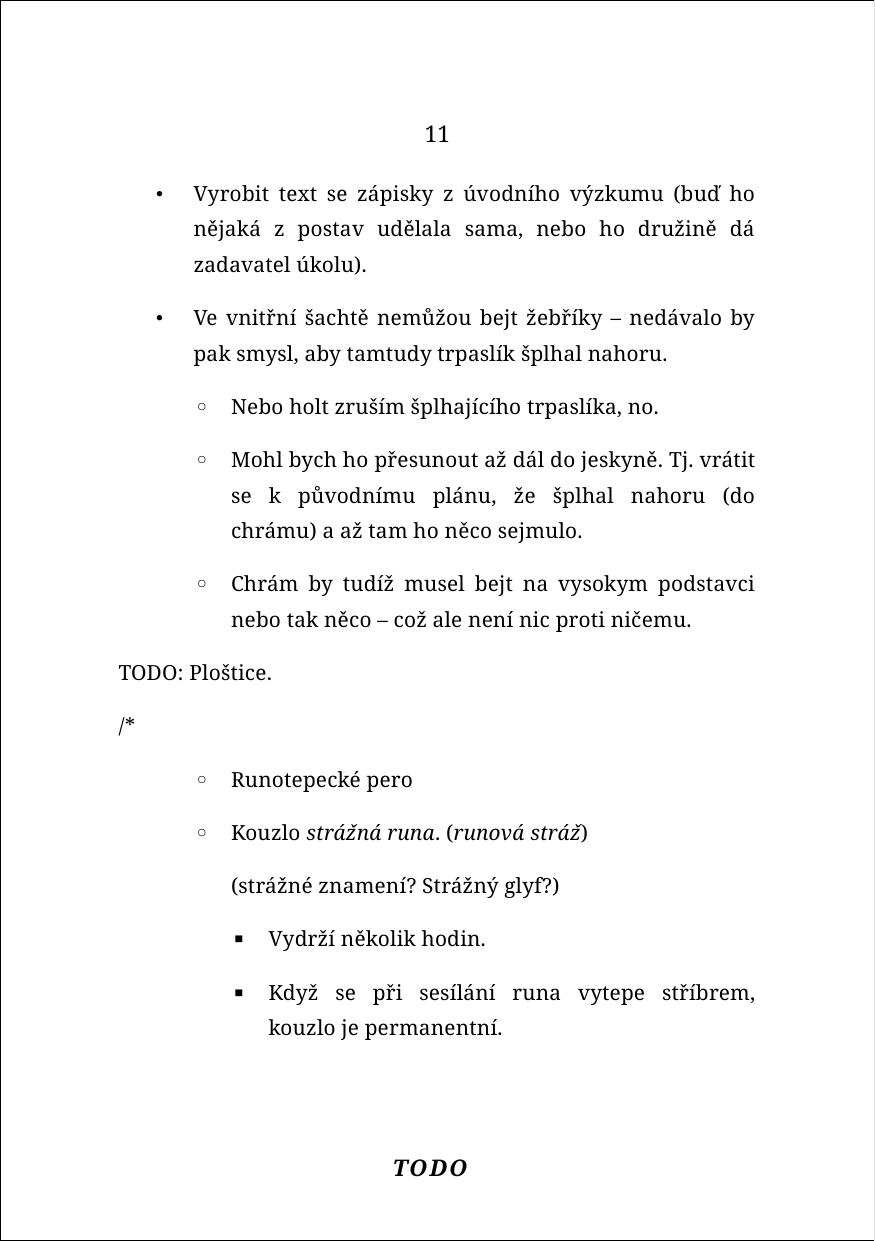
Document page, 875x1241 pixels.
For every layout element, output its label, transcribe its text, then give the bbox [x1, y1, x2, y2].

list (strážné znamení? Strážný glyf?) [193, 871, 756, 899]
list Runotepecké pero [193, 765, 756, 793]
list Vyrobit text se zápisky z úvodního výzkumu (buď ho nějaká z postav udělala sama, nebo ho družině dá zadavatel úkolu). [156, 179, 756, 278]
list Ve vnitřní šachtě nemůžou bejt žebříky – nedávalo by pak smysl, aby tamtudy trpaslík šplhal nahoru. [156, 303, 756, 367]
list Když se při sesílání runa vytepe stříbrem, kouzlo je permanentní. [231, 978, 756, 1042]
list Mohl bych ho přesunout až dál do jeskyně. Tj. vrátit se k původnímu plánu, že šplhal nahoru (do chrámu) a až tam ho něco sejmulo. [193, 445, 756, 545]
text TODO: Ploštice. [118, 658, 756, 687]
list Vydrží několik hodin. [231, 924, 756, 953]
text /* [118, 711, 756, 740]
list Chrám by tudíž musel bejt na vysokym podstavci nebo tak něco – což ale není nic proti ničemu. [193, 569, 756, 633]
list Nebo holt zruším šplhajícího trpaslíka, no. [193, 392, 756, 420]
list Kouzlo strážná runa. (runová stráž) [193, 818, 756, 846]
